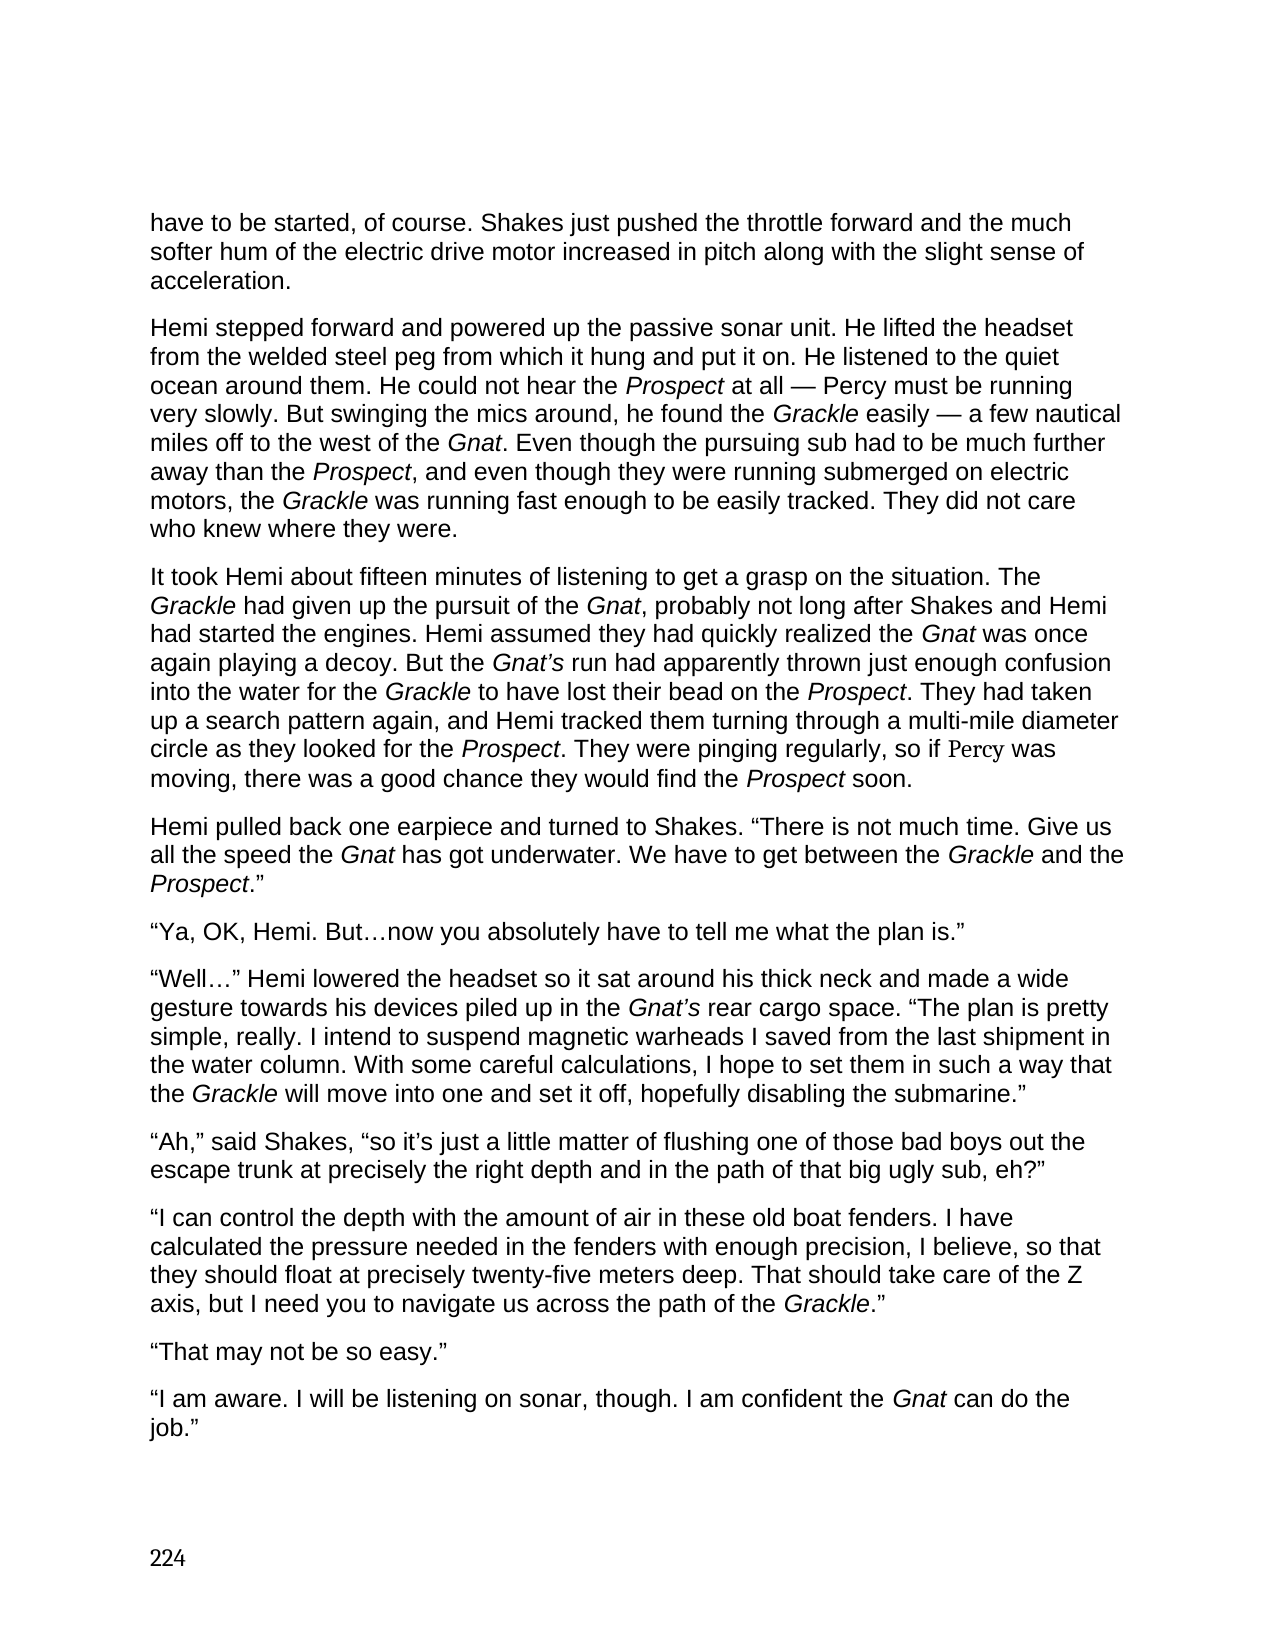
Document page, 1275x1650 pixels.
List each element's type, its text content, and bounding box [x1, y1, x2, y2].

text “That may not be so easy.” [150, 1337, 1125, 1365]
text Hemi pulled back one earpiece and turned to Shakes. “There is not much time. Give us all the speed the Gnat has got underwater. We have to get between the Grackle and the Prospect.” [150, 812, 1125, 898]
text “Ah,” said Shakes, “so it’s just a little matter of flushing one of those bad boys out the escape trunk at precisely the right depth and in the path of that big ugly sub, eh?” [150, 1127, 1125, 1184]
text It took Hemi about fifteen minutes of listening to get a grasp on the situation. The Grackle had given up the pursuit of the Gnat, probably not long after Shakes and Hemi had started the engines. Hemi assumed they had quickly realized the Gnat was once again playing a decoy. But the Gnat’s run had apparently thrown just enough confusion into the water for the Grackle to have lost their bead on the Prospect. They had taken up a search pattern again, and Hemi tracked them turning through a multi-mile diameter circle as they looked for the Prospect. They were pinging regularly, so if Percy was moving, there was a good chance they would find the Prospect soon. [150, 562, 1125, 793]
text have to be started, of course. Shakes just pushed the throttle forward and the much softer hum of the electric drive motor increased in pitch along with the slight sense of acceleration. [150, 208, 1125, 294]
text “Ya, OK, Hemi. But…now you absolutely have to tell me what the plan is.” [150, 917, 1125, 945]
text “I am aware. I will be listening on sonar, though. I am confident the Gnat can do the job.” [150, 1384, 1125, 1442]
text “Well…” Hemi lowered the headset so it sat around his thick neck and made a wide gesture towards his devices piled up in the Gnat’s rear cargo space. “The plan is pretty simple, really. I intend to suspend magnetic warheads I saved from the last shipment in the water column. With some careful calculations, I hope to set them in such a way that the Grackle will move into one and set it off, hopefully disabling the submarine.” [150, 964, 1125, 1108]
text “I can control the depth with the amount of air in these old boat fenders. I have calculated the pressure needed in the fenders with enough precision, I believe, so that they should float at precisely twenty-five meters deep. That should take care of the Z axis, but I need you to navigate us across the path of the Grackle.” [150, 1203, 1125, 1318]
text Hemi stepped forward and powered up the passive sonar unit. He lifted the headset from the welded steel peg from which it hung and put it on. He listened to the quiet ocean around them. He could not hear the Prospect at all — Percy must be running very slowly. But swinging the mics around, he found the Grackle easily — a few nautical miles off to the west of the Gnat. Even though the pursuing sub had to be much further away than the Prospect, and even though they were running submerged on electric motors, the Grackle was running fast enough to be easily tracked. They did not care who knew where they were. [150, 313, 1125, 543]
